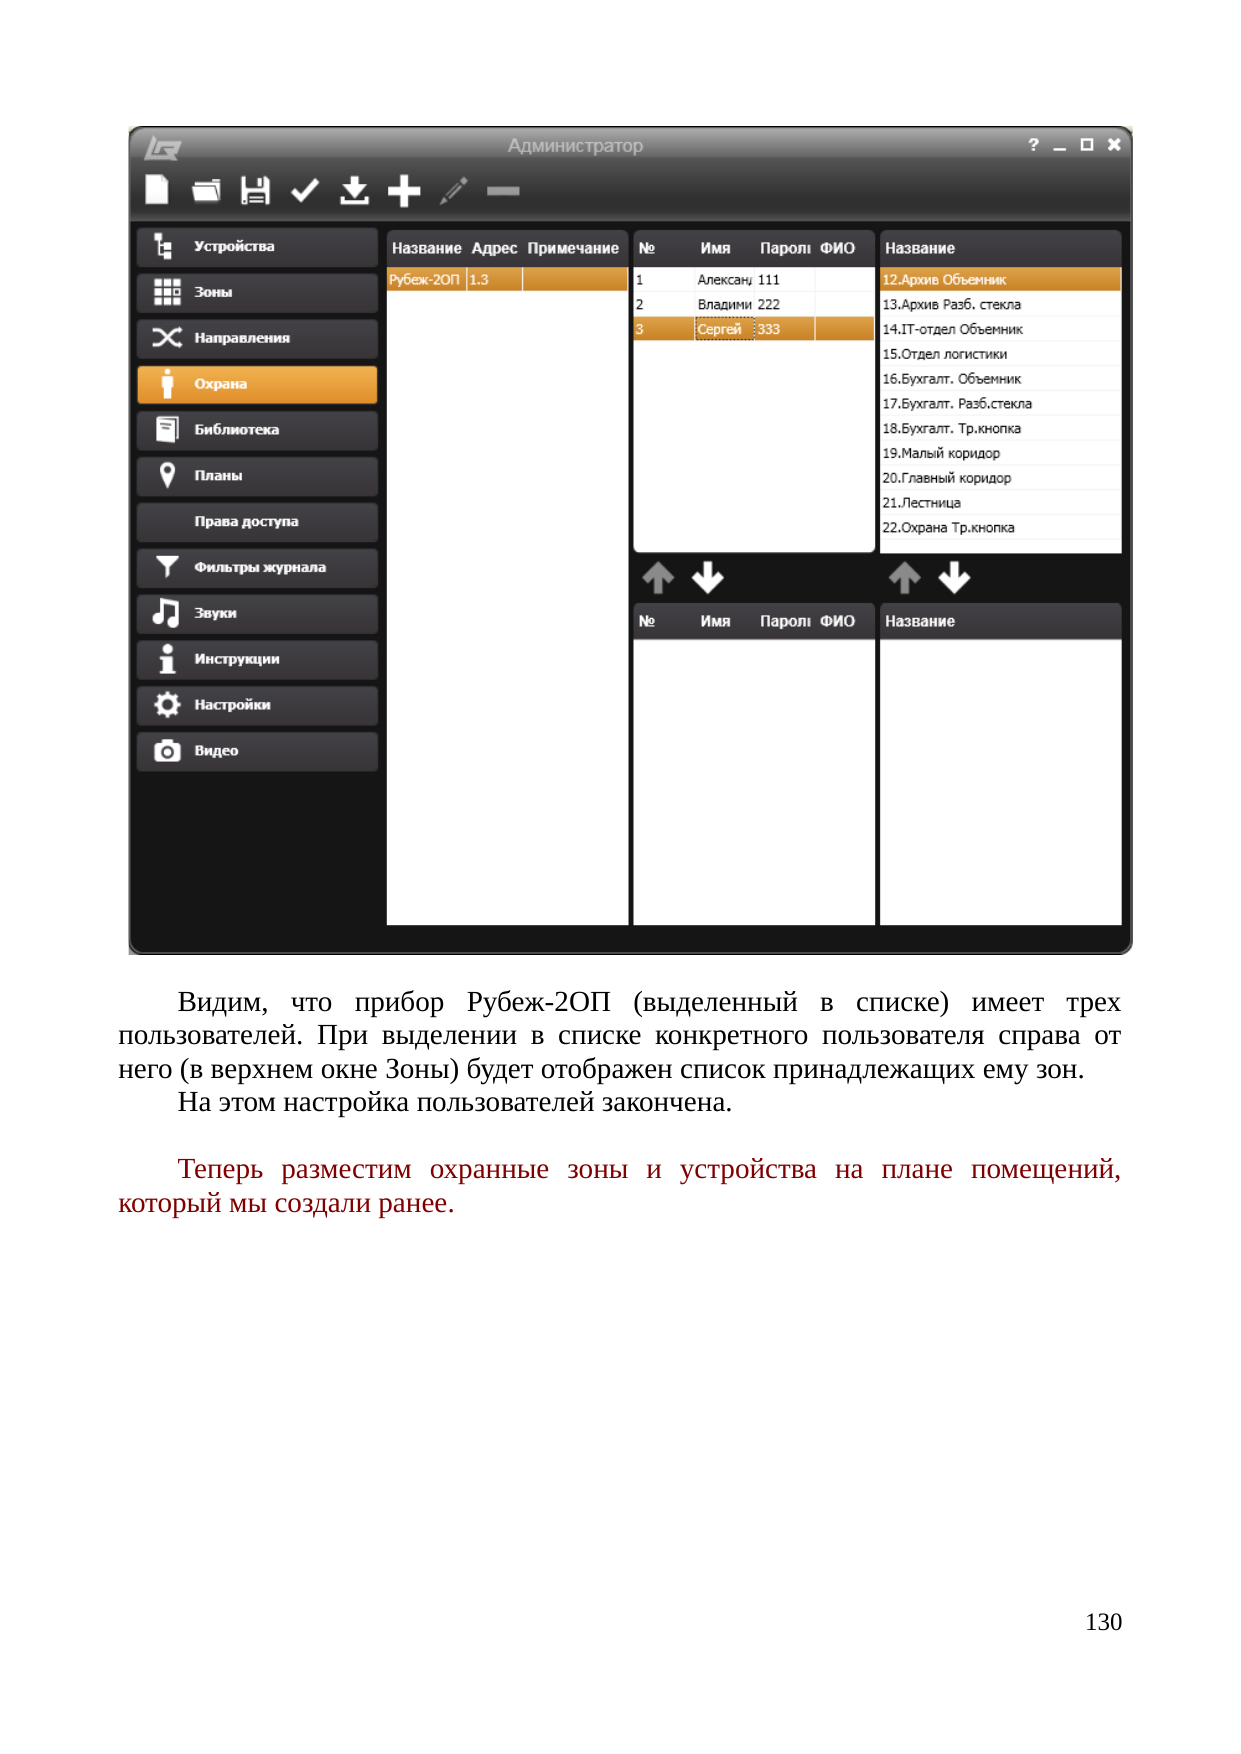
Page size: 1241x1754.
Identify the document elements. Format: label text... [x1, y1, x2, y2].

text На этом настройка пользователей закончена. [118, 1084, 1122, 1118]
picture [128, 126, 1133, 955]
text Видим, что прибор Рубеж-2ОП (выделенный в списке) имеет трех пользователей. При выделении в списке конкретного пользователя справа от него (в верхнем окне Зоны) будет отображен список принадлежащих ему зон. [118, 118, 1122, 1084]
text Теперь разместим охранные зоны и устройства на плане помещений, который мы создали ранее. [118, 1151, 1122, 1218]
